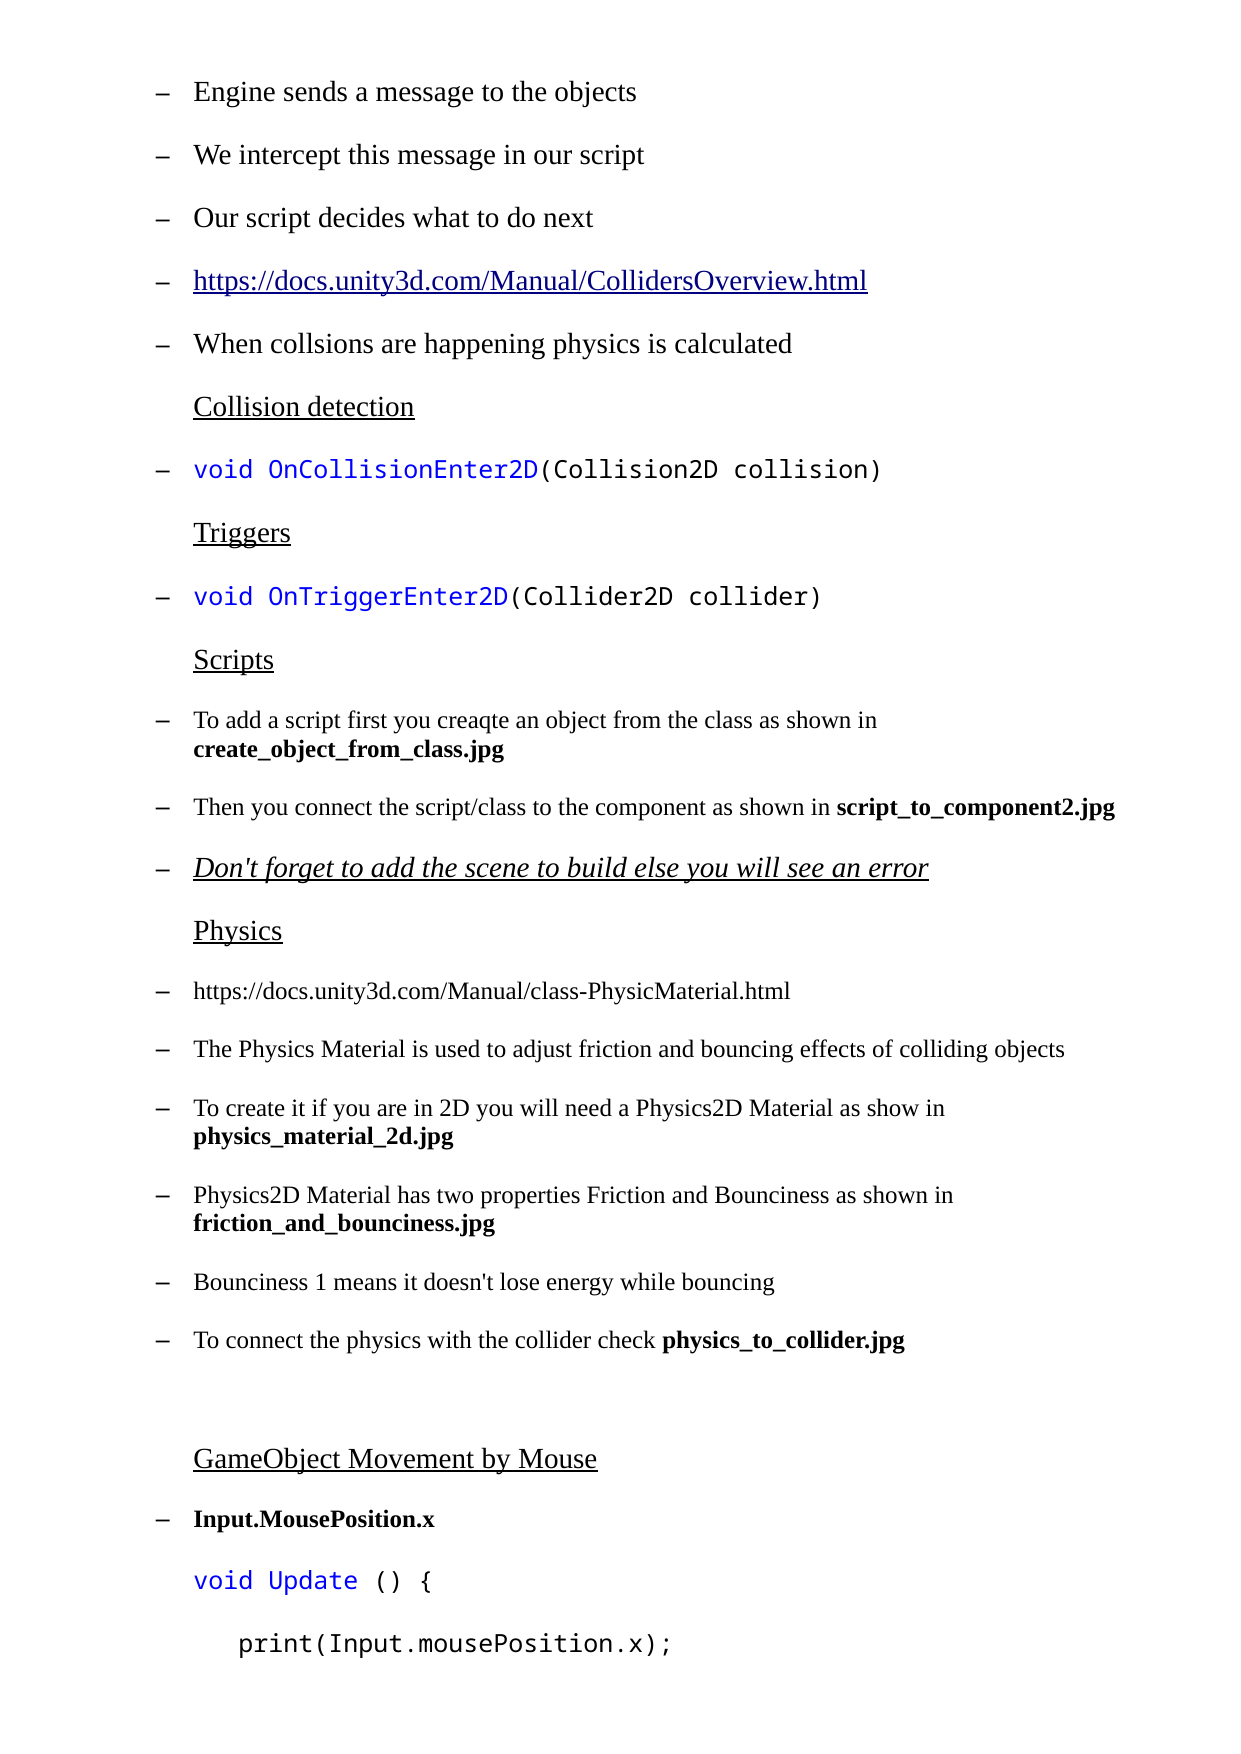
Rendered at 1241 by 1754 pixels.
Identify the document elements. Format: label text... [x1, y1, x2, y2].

list Input.MousePosition.x [156, 1504, 1122, 1533]
list void Update () { [156, 1563, 1122, 1597]
list We intercept this message in our script [156, 137, 1122, 170]
list Bounciness 1 means it doesn't lose energy while bouncing [156, 1267, 1122, 1295]
list Scripts [156, 642, 1122, 676]
list Triggers [156, 515, 1122, 549]
list Don't forget to add the scene to build else you will see an error [156, 850, 1122, 884]
list Physics2D Material has two properties Friction and Bounciness as shown in friction_and_bounciness.jpg [156, 1180, 1122, 1237]
list void OnCollisionEnter2D(Collision2D collision) [156, 452, 1122, 486]
list https://docs.unity3d.com/Manual/class-PhysicMaterial.html [156, 976, 1122, 1005]
list Our script decides what to do next [156, 200, 1122, 233]
list When collsions are happening physics is calculated [156, 326, 1122, 359]
list Collision detection [156, 389, 1122, 422]
list To create it if you are in 2D you will need a Physics2D Material as show in physics_material_2d.jpg [156, 1093, 1122, 1150]
list Engine sends a message to the objects [156, 74, 1122, 107]
list Physics [156, 913, 1122, 947]
list To add a script first you creaqte an object from the class as shown in create_object_from_class.jpg [156, 705, 1122, 762]
text print(Input.mousePosition.x); [118, 1626, 1122, 1660]
list void OnTriggerEnter2D(Collider2D collider) [156, 578, 1122, 612]
list GameObject Movement by Mouse [156, 1441, 1122, 1475]
list https://docs.unity3d.com/Manual/CollidersOverview.html [156, 263, 1122, 296]
list To connect the physics with the collider check physics_to_collider.jpg [156, 1325, 1122, 1354]
list The Physics Material is used to adjust friction and bouncing effects of colliding objects [156, 1034, 1122, 1063]
list Then you connect the script/class to the component as shown in script_to_component2.jpg [156, 792, 1122, 821]
